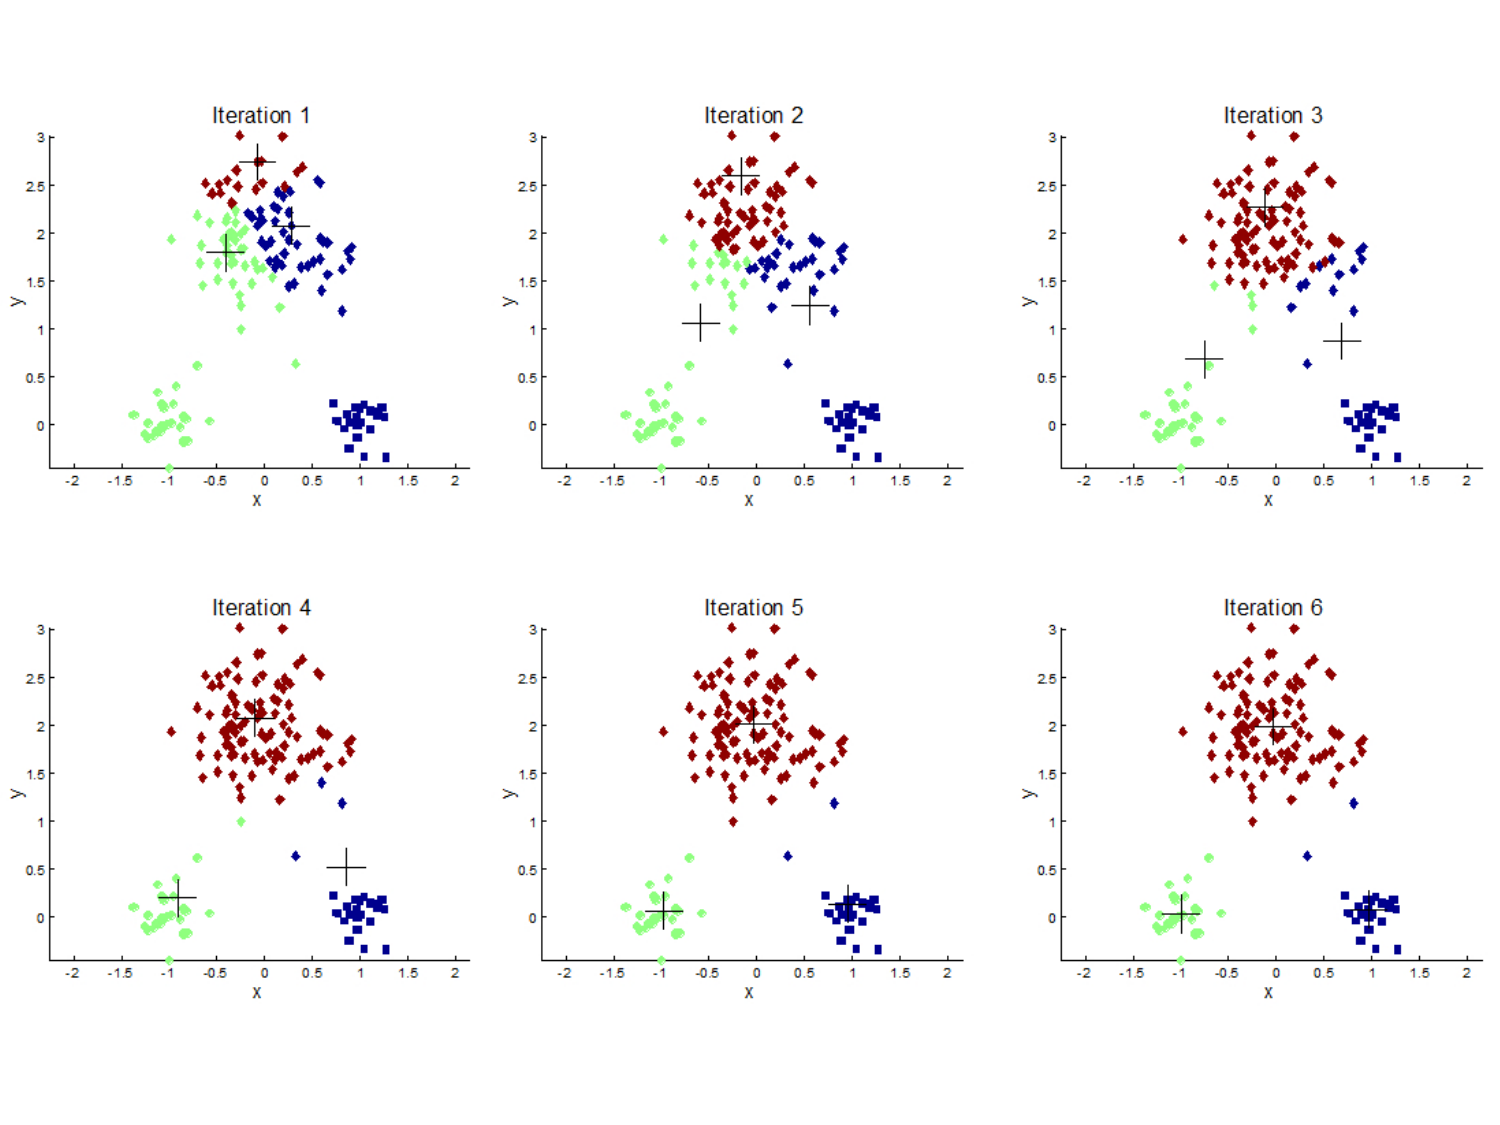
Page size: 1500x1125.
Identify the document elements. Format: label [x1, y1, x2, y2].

picture [0, 100, 1500, 1012]
